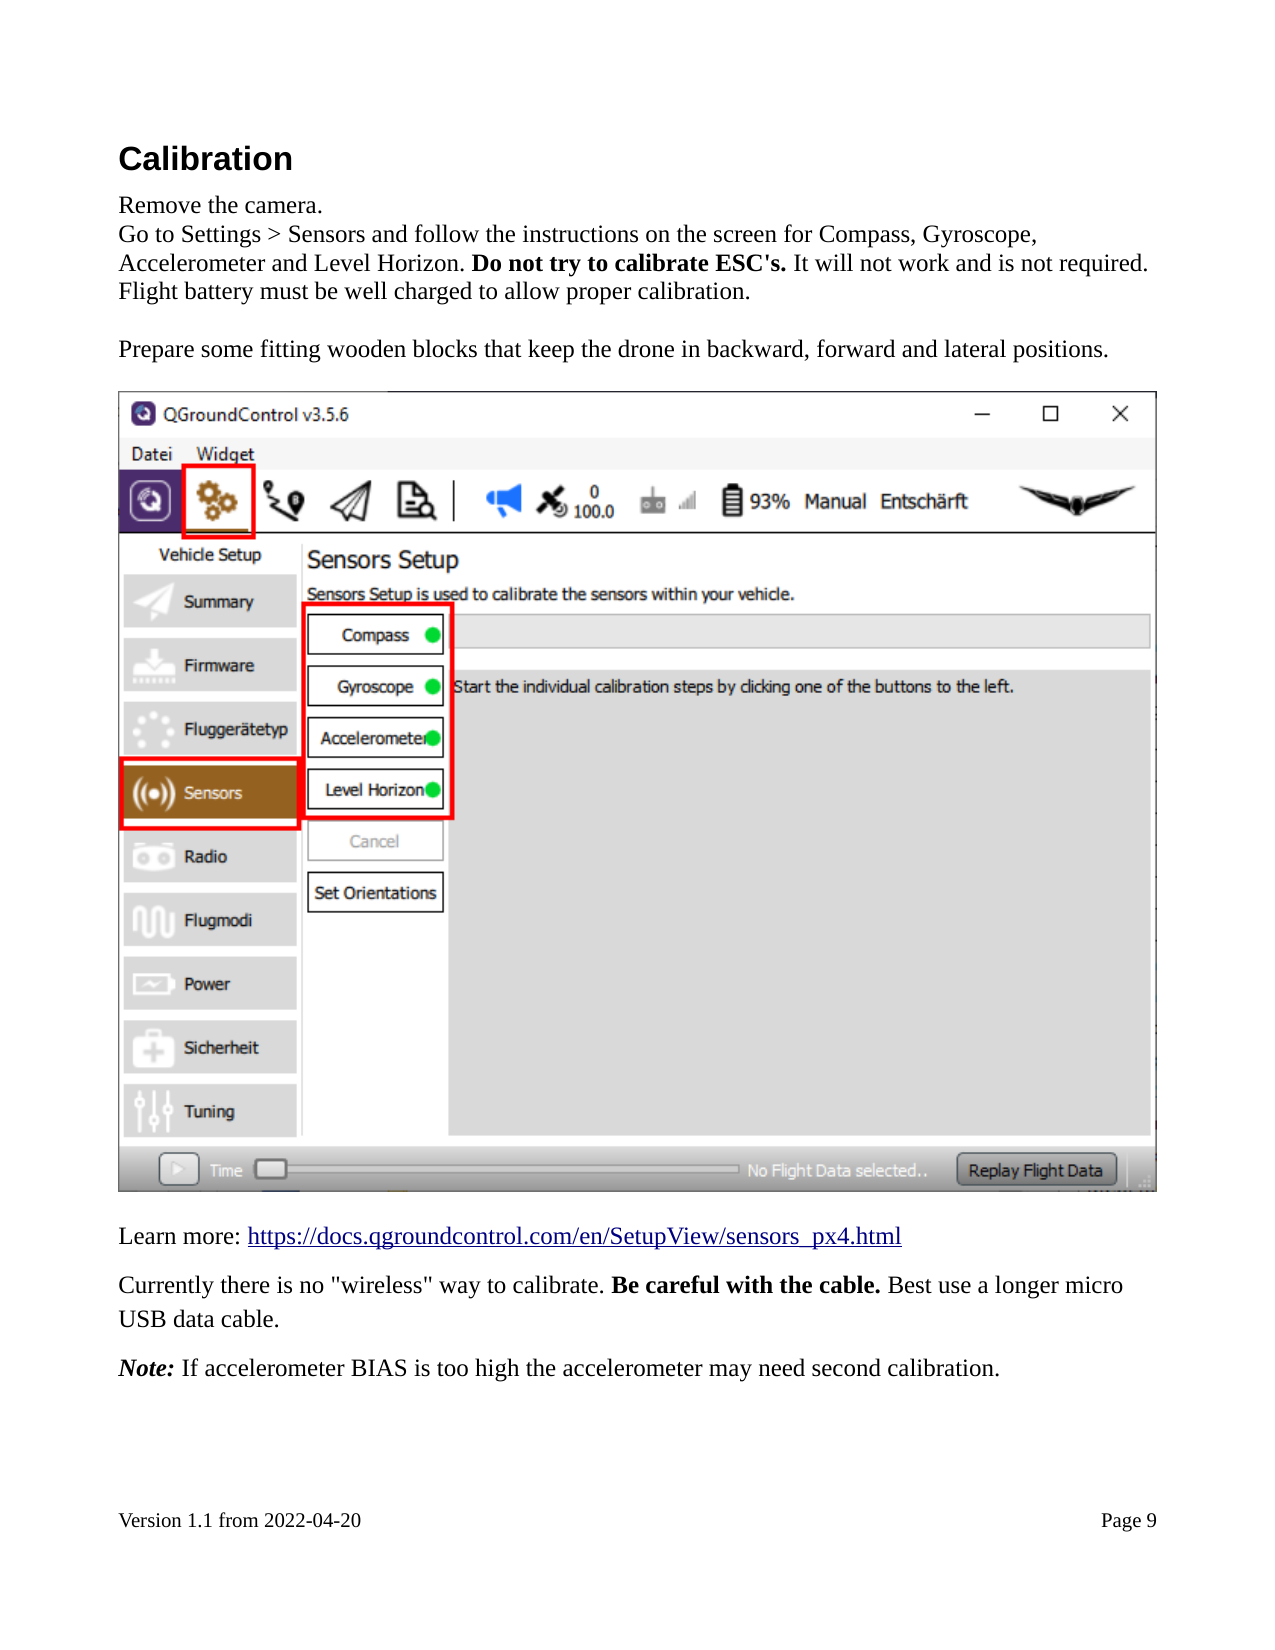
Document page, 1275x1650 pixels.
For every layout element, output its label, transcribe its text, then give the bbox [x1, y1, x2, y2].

picture [118, 391, 1157, 1192]
subtitle Calibration [118, 139, 1157, 178]
text Remove the camera. [118, 190, 1157, 219]
text Learn more: https://docs.qgroundcontrol.com/en/SetupView/sensors_px4.html [118, 1221, 1157, 1249]
text Go to Settings > Sensors and follow the instructions on the screen for Compass, Gyroscope, Accelerometer and Level Horizon. Do not try to calibrate ESC's. It will not work and is not required. [118, 219, 1157, 276]
text Flight battery must be well charged to allow proper calibration. [118, 276, 1157, 305]
text Note: If accelerometer BIAS is too high the accelerometer may need second calibration. [118, 1353, 1157, 1382]
text Currently there is no "wireless" way to calibrate. Be careful with the cable. Best use a longer micro USB data cable. [118, 1270, 1157, 1333]
text Prepare some fitting wooden blocks that keep the drone in backward, forward and lateral positions. [118, 334, 1157, 363]
